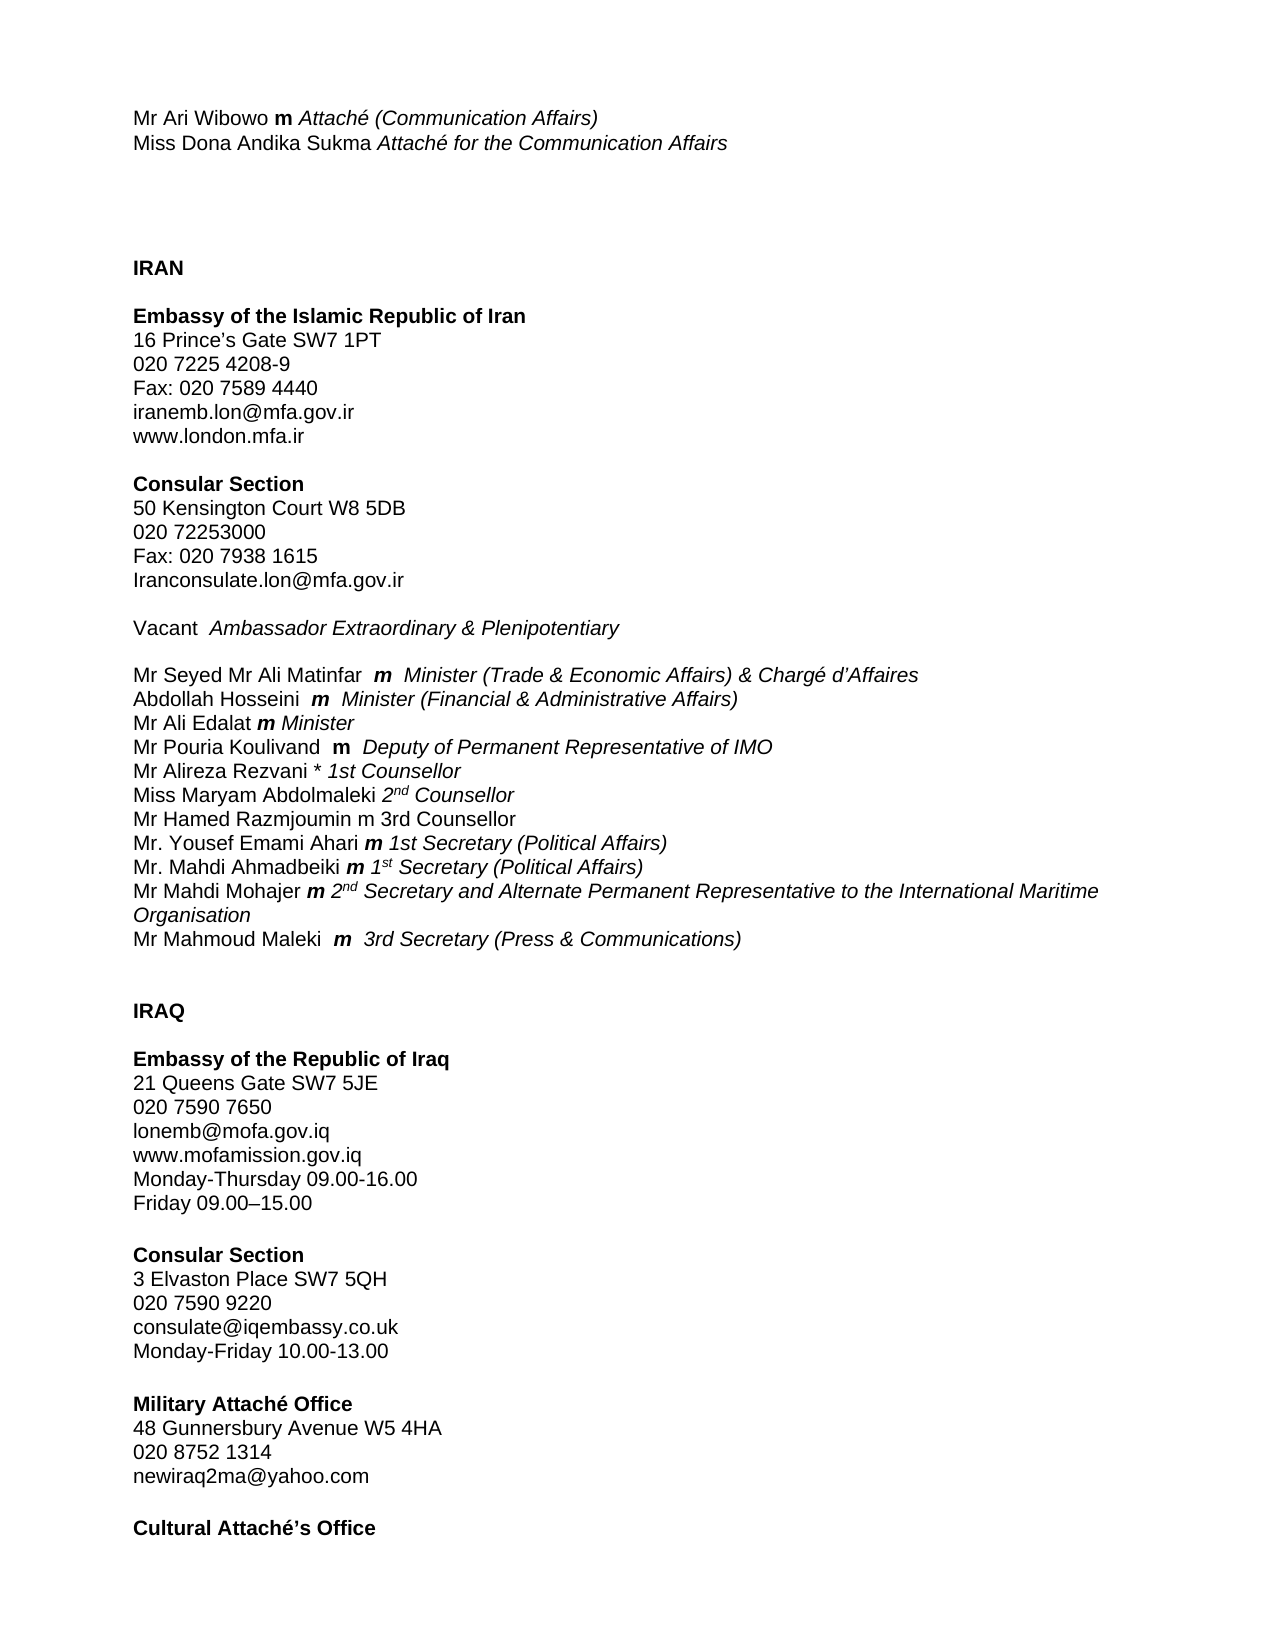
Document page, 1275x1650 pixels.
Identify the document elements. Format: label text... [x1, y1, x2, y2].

list consulate@iqembassy.co.uk [133, 1315, 1181, 1339]
text Mr Alireza Rezvani * 1st Counsellor [133, 759, 1181, 783]
text Mr Hamed Razmjoumin m 3rd Counsellor [133, 807, 1181, 831]
text Mr Ari Wibowo m Attaché (Communication Affairs) [133, 106, 1181, 129]
text 16 Prince’s Gate SW7 1PT [133, 328, 1181, 352]
text Monday-Thursday 09.00-16.00 [133, 1166, 1181, 1190]
text Abdollah Hosseini m Minister (Financial & Administrative Affairs) [133, 687, 1181, 711]
text 020 8752 1314 [133, 1439, 1181, 1463]
text Iranconsulate.lon@mfa.gov.ir [133, 567, 1181, 591]
list Monday-Friday 10.00-13.00 [133, 1339, 1181, 1363]
text Mr. Mahdi Ahmadbeiki m 1st Secretary (Political Affairs) [133, 855, 1181, 879]
list 3 Elvaston Place SW7 5QH [133, 1267, 1181, 1291]
text 020 7225 4208-9 [133, 352, 1181, 376]
text 21 Queens Gate SW7 5JE [133, 1071, 1181, 1094]
text Fax: 020 7938 1615 [133, 543, 1181, 567]
text 48 Gunnersbury Avenue W5 4HA [133, 1416, 1181, 1439]
text Consular Section [133, 472, 1181, 496]
text Embassy of the Islamic Republic of Iran [133, 304, 1181, 328]
text 020 72253000 [133, 519, 1181, 543]
text www.london.mfa.ir [133, 424, 1181, 448]
text Miss Maryam Abdolmaleki 2nd Counsellor [133, 783, 1181, 807]
list 020 7590 9220 [133, 1291, 1181, 1315]
text Mr Mahdi Mohajer m 2nd Secretary and Alternate Permanent Representative to the International Maritime Organisation [133, 879, 1181, 927]
text 50 Kensington Court W8 5DB [133, 496, 1181, 519]
text Mr. Yousef Emami Ahari m 1st Secretary (Political Affairs) [133, 831, 1181, 855]
text Miss Dona Andika Sukma Attaché for the Communication Affairs [133, 131, 1181, 155]
text newiraq2ma@yahoo.com [133, 1463, 1181, 1487]
text Military Attaché Office [133, 1392, 1181, 1416]
text Embassy of the Republic of Iraq [133, 1047, 1181, 1071]
text Vacant Ambassador Extraordinary & Plenipotentiary [133, 615, 1181, 639]
text Cultural Attaché’s Office [133, 1516, 1181, 1540]
text www.mofamission.gov.iq [133, 1142, 1181, 1166]
text lonemb@mofa.gov.iq [133, 1118, 1181, 1142]
text Mr Seyed Mr Ali Matinfar m Minister (Trade & Economic Affairs) & Chargé d’Affaires [133, 663, 1181, 687]
text iranemb.lon@mfa.gov.ir [133, 400, 1181, 424]
text Mr Ali Edalat m Minister [133, 711, 1181, 735]
text Mr Mahmoud Maleki m 3rd Secretary (Press & Communications) [133, 927, 1181, 951]
text Fax: 020 7589 4440 [133, 376, 1181, 400]
text IRAN [133, 256, 1181, 280]
text Mr Pouria Koulivand m Deputy of Permanent Representative of IMO [133, 735, 1181, 759]
text IRAQ [133, 999, 1181, 1023]
text Friday 09.00–15.00 [133, 1190, 1181, 1214]
text 020 7590 7650 [133, 1094, 1181, 1118]
text Consular Section [133, 1243, 1181, 1267]
